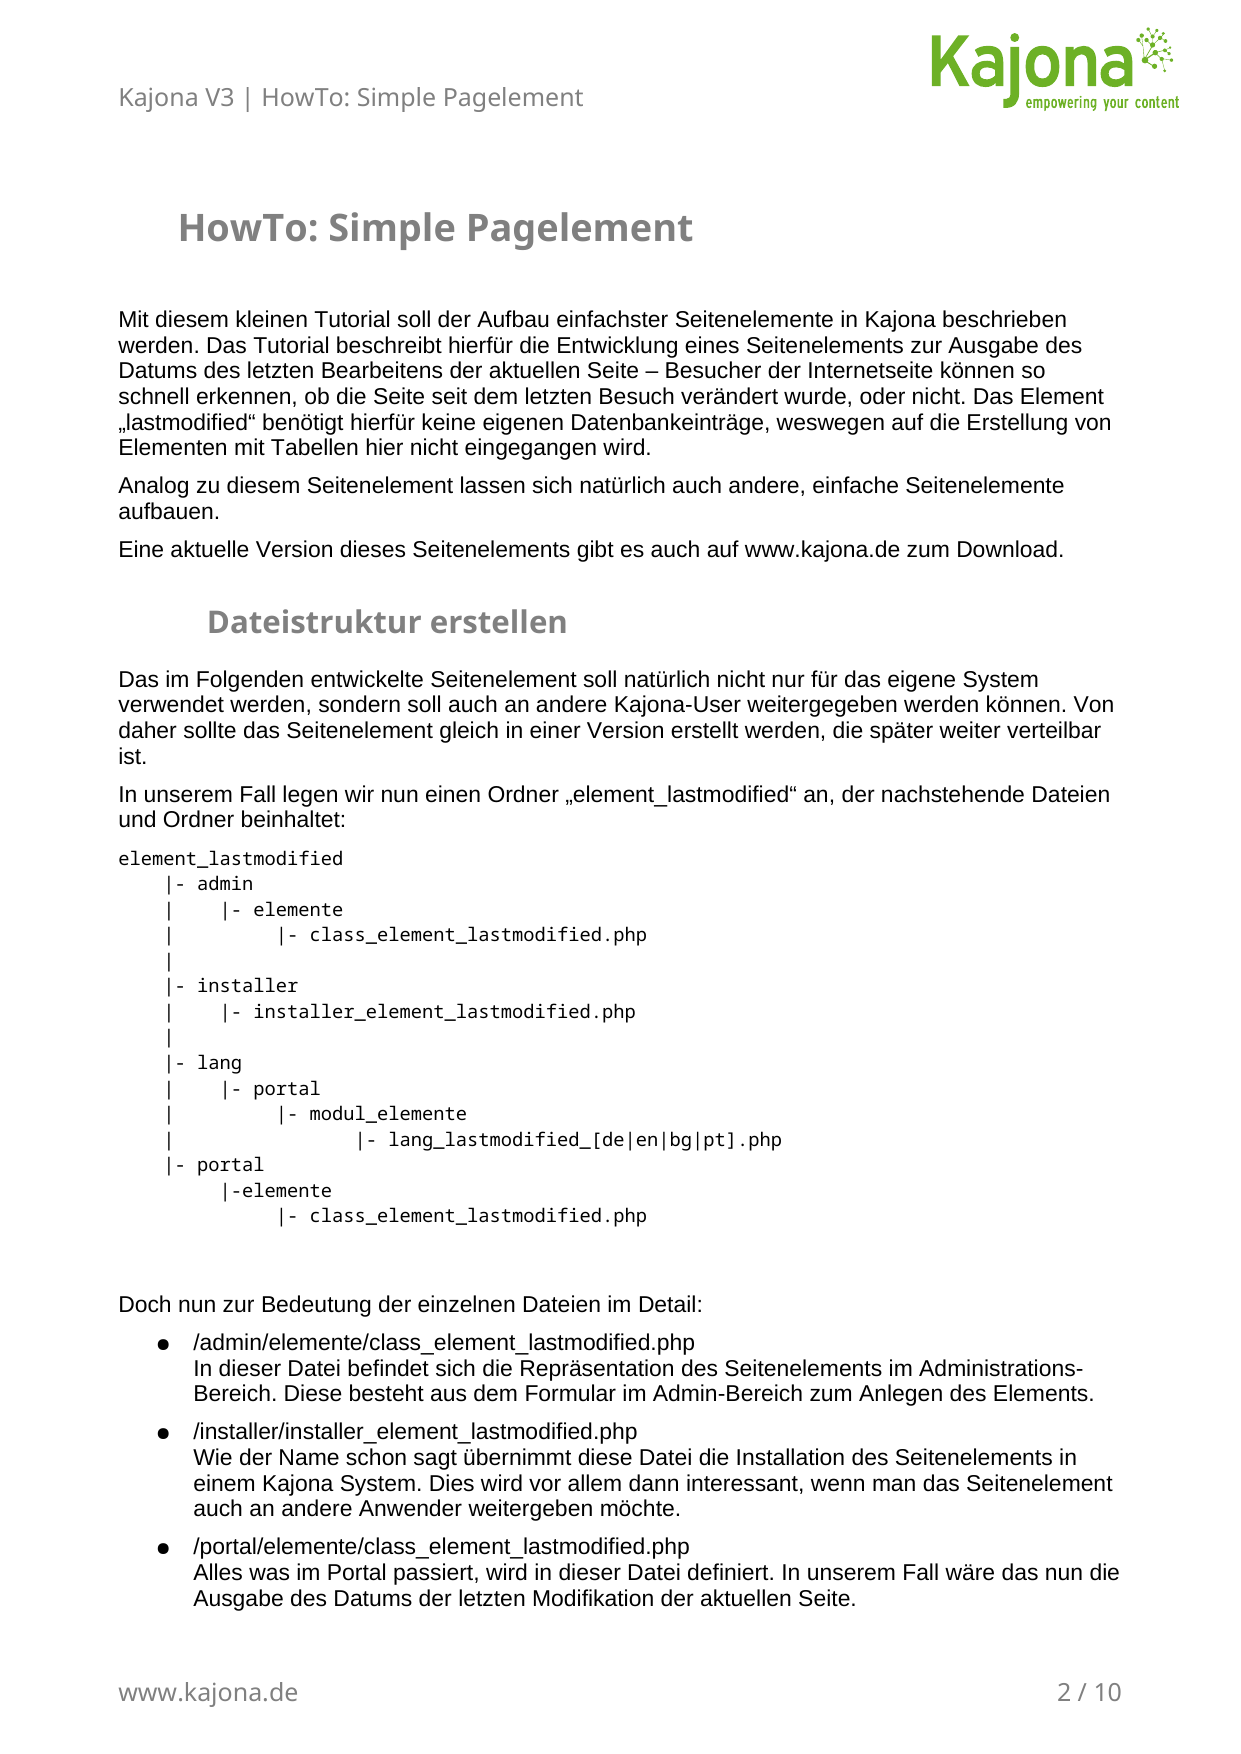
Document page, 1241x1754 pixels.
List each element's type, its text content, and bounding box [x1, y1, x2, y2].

text Eine aktuelle Version dieses Seitenelements gibt es auch auf www.kajona.de zum Download. [118, 537, 1122, 562]
text In unserem Fall legen wir nun einen Ordner „element_lastmodified“ an, der nachstehende Dateien und Ordner beinhaltet: [118, 781, 1122, 833]
list /portal/elemente/class_element_lastmodified.php Alles was im Portal passiert, wird in dieser Datei definiert. In unserem Fall wäre das nun die Ausgabe des Datums der letzten Modifikation der aktuellen Seite. [156, 1534, 1122, 1611]
list /admin/elemente/class_element_lastmodified.php In dieser Datei befindet sich die Repräsentation des Seitenelements im Administrations-Bereich. Diese besteht aus dem Formular im Admin-Bereich zum Anlegen des Elements. [156, 1330, 1122, 1407]
list /installer/installer_element_lastmodified.php Wie der Name schon sagt übernimmt diese Datei die Installation des Seitenelements in einem Kajona System. Dies wird vor allem dann interessant, wenn man das Seitenelement auch an andere Anwender weitergeben möchte. [156, 1419, 1122, 1522]
text Mit diesem kleinen Tutorial soll der Aufbau einfachster Seitenelemente in Kajona beschrieben werden. Das Tutorial beschreibt hierfür die Entwicklung eines Seitenelements zur Ausgabe des Datums des letzten Bearbeitens der aktuellen Seite – Besucher der Internetseite können so schnell erkennen, ob die Seite seit dem letzten Besuch verändert wurde, oder nicht. Das Element „lastmodified“ benötigt hierfür keine eigenen Datenbankeinträge, weswegen auf die Erstellung von Elementen mit Tabellen hier nicht eingegangen wird. [118, 307, 1122, 461]
subtitle Dateistruktur erstellen [118, 600, 1122, 642]
text Doch nun zur Bedeutung der einzelnen Dateien im Detail: [118, 1292, 1122, 1317]
text element_lastmodified |- admin | |- elemente | |- class_element_lastmodified.php | |- installer | |- installer_element_lastmodified.php | |- lang | |- portal | |- modul_elemente | |- lang_lastmodified_[de|en|bg|pt].php |- portal |-elemente |- class_element_lastmodified.php [118, 845, 1122, 1279]
subtitle HowTo: Simple Pagelement [118, 201, 1122, 253]
text Analog zu diesem Seitenelement lassen sich natürlich auch andere, einfache Seitenelemente aufbauen. [118, 473, 1122, 524]
text Das im Folgenden entwickelte Seitenelement soll natürlich nicht nur für das eigene System verwendet werden, sondern soll auch an andere Kajona-User weitergegeben werden können. Von daher sollte das Seitenelement gleich in einer Version erstellt werden, die später weiter verteilbar ist. [118, 666, 1122, 769]
